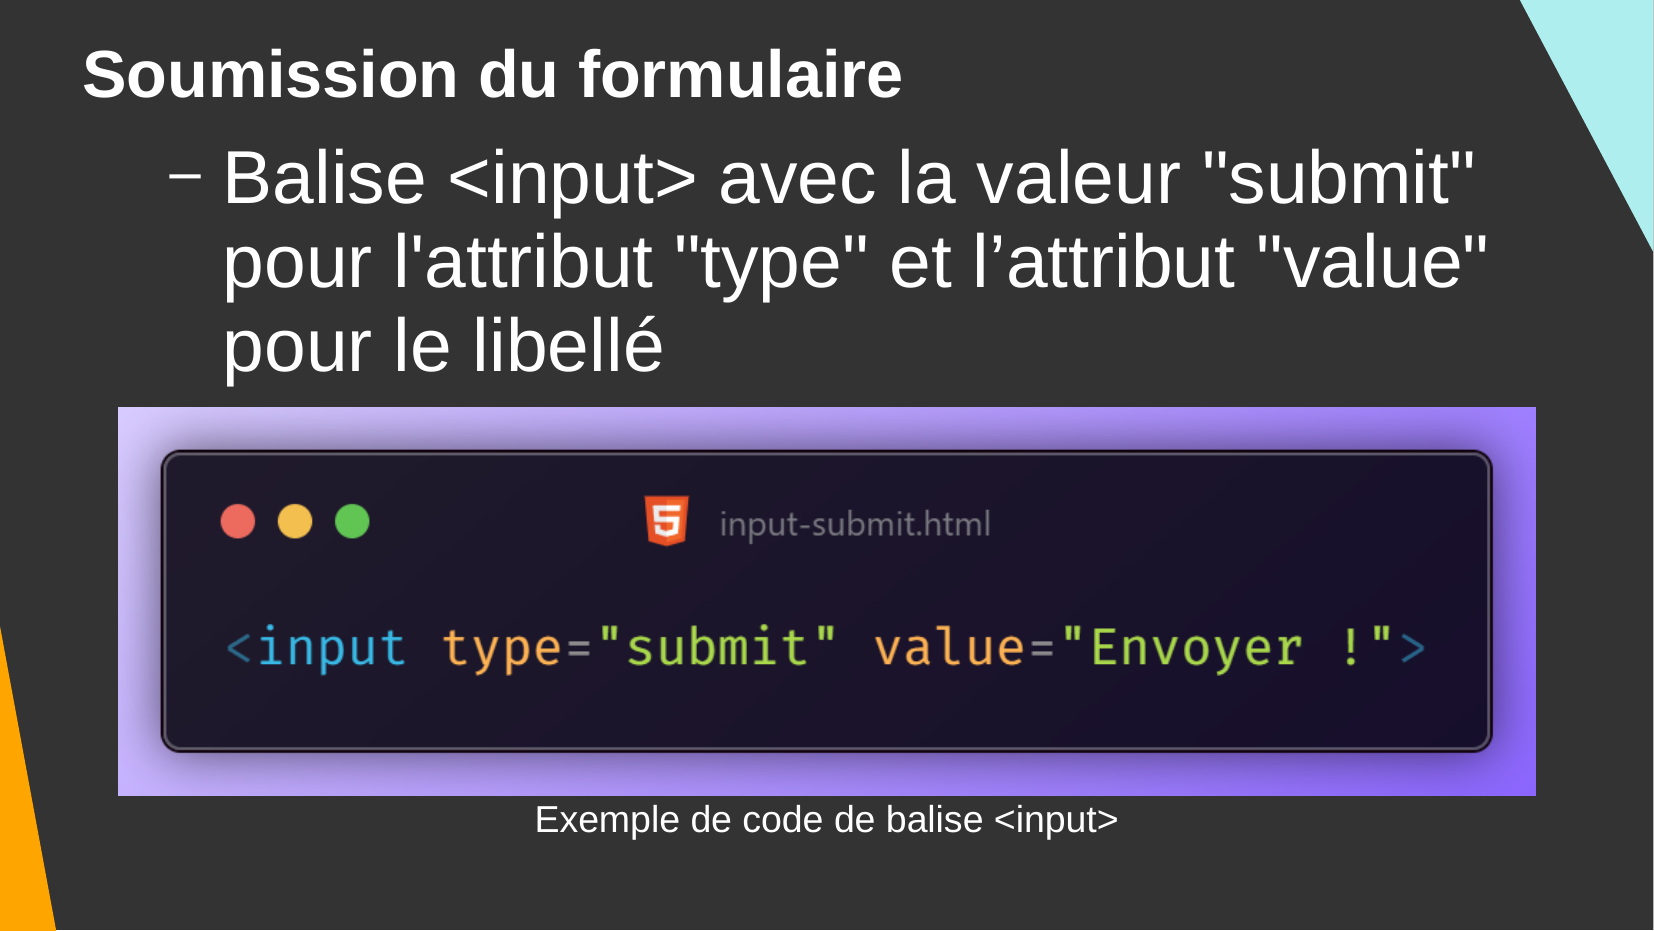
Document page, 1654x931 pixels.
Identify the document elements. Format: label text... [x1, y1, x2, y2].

text_box Exemple de code de balise <input> [242, 791, 1412, 851]
title Soumission du formulaire [82, 37, 1571, 114]
text_box [1519, 0, 1654, 254]
list Balise <input> avec la valeur "submit" pour l'attribut "type" et l’attribut "value" pour le libellé [80, 135, 1605, 414]
text_box [0, 626, 57, 931]
picture [118, 414, 1536, 796]
